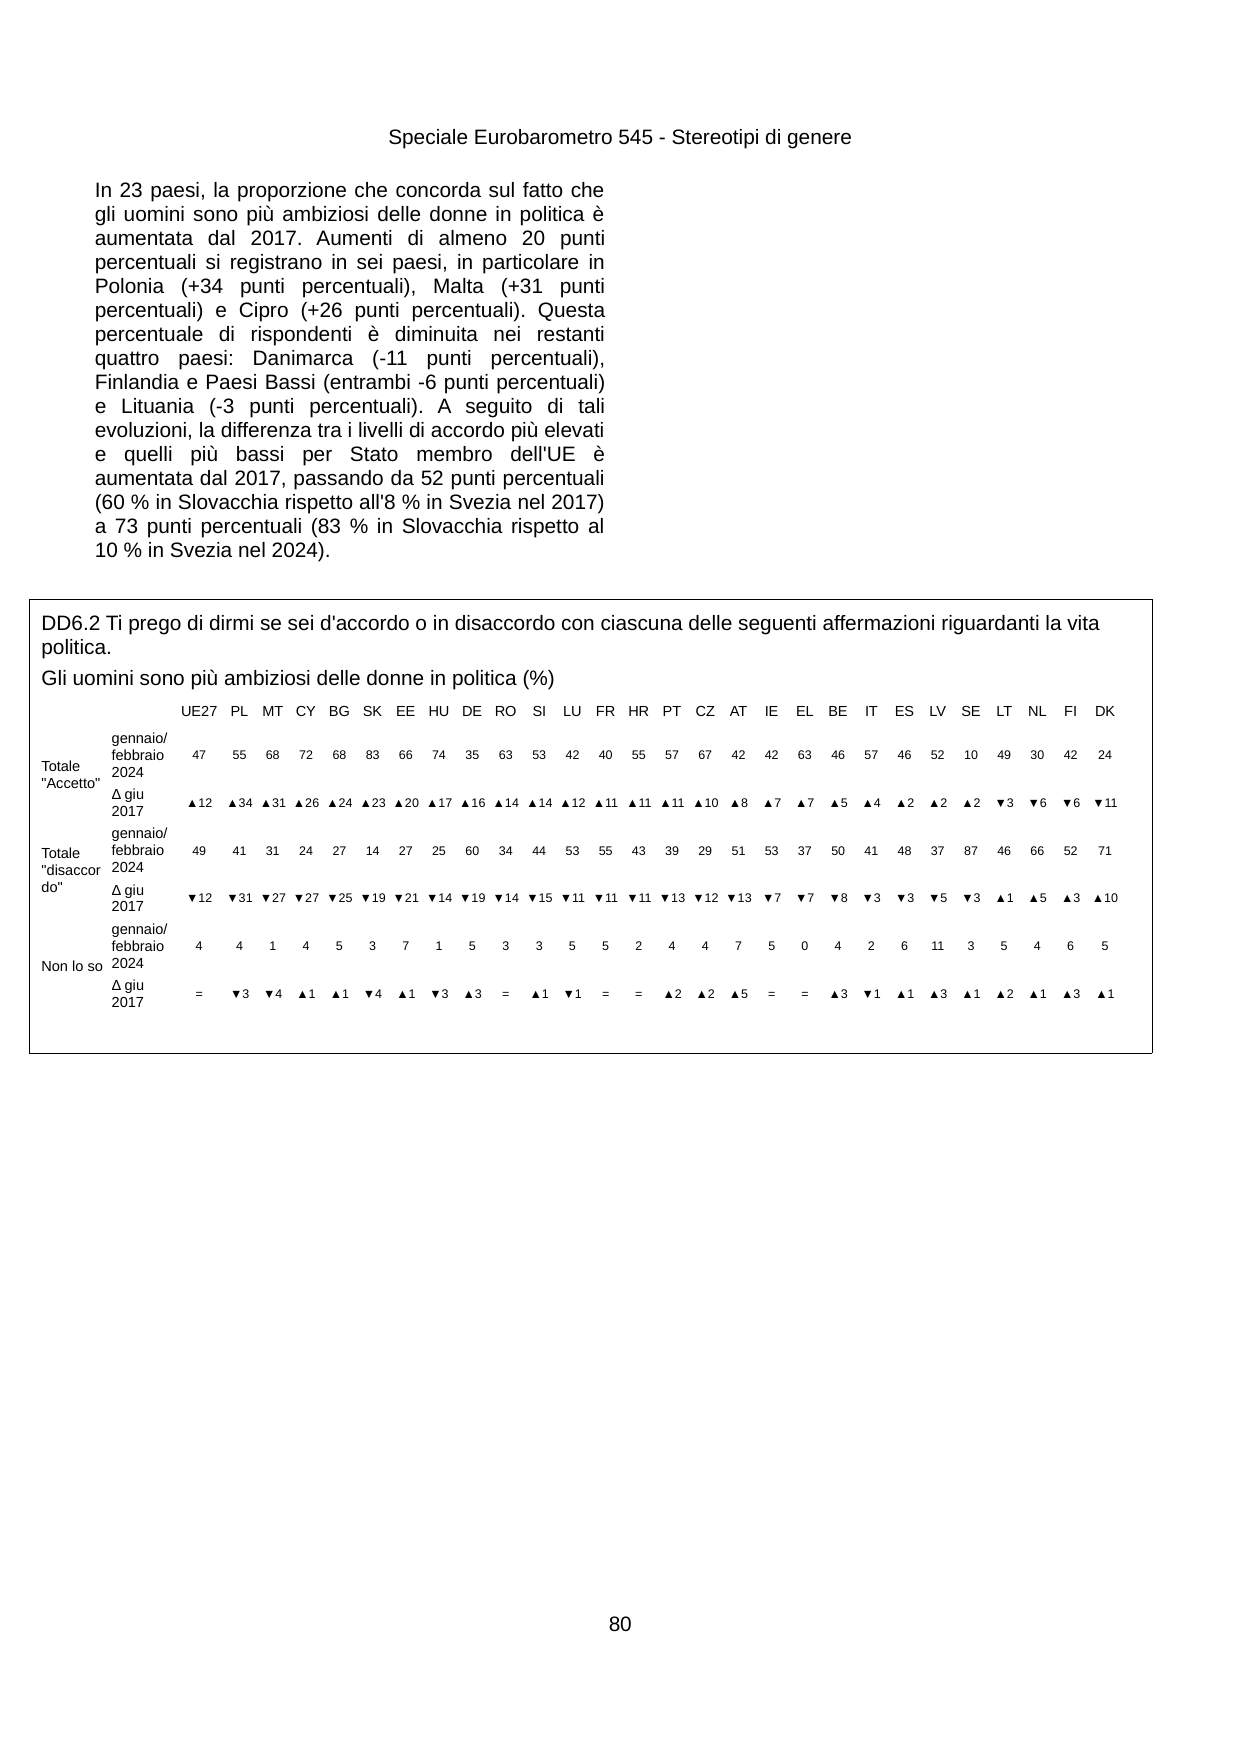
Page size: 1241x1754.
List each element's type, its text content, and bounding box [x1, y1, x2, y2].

table_cell ▲11 [622, 783, 655, 822]
table_cell 44 [523, 822, 556, 878]
table_cell LV [921, 694, 954, 727]
table_cell Non lo so [38, 918, 108, 1013]
table_cell 27 [389, 822, 422, 878]
table_cell ▲1 [1021, 974, 1054, 1013]
table_cell ▼5 [921, 879, 954, 918]
table_cell ▲11 [589, 783, 622, 822]
table_cell 60 [455, 822, 489, 878]
table_cell ▼12 [689, 879, 722, 918]
table_cell ▼27 [256, 879, 289, 918]
table_cell 1 [256, 918, 289, 974]
table_cell 46 [888, 727, 921, 783]
table_cell ▼14 [489, 879, 522, 918]
table_cell 68 [256, 727, 289, 783]
text In 23 paesi, la proporzione che concorda sul fatto che gli uomini sono più ambiziosi delle donne in politica è aumentata dal 2017. Aumenti di almeno 20 punti percentuali si registrano in sei paesi, in particolare in Polonia (+34 punti percentuali), Malta (+31 punti percentuali) e Cipro (+26 punti percentuali). Questa percentuale di rispondenti è diminuita nei restanti quattro paesi: Danimarca (-11 punti percentuali), Finlandia e Paesi Bassi (entrambi -6 punti percentuali) e Lituania (-3 punti percentuali). A seguito di tali evoluzioni, la differenza tra i livelli di accordo più elevati e quelli più bassi per Stato membro dell'UE è aumentata dal 2017, passando da 52 punti percentuali (60 % in Slovacchia rispetto all'8 % in Svezia nel 2017) a 73 punti percentuali (83 % in Slovacchia rispetto al 10 % in Svezia nel 2024). [94, 178, 605, 561]
table_cell 72 [289, 727, 322, 783]
table_cell 5 [556, 918, 589, 974]
table_cell 52 [921, 727, 954, 783]
table_cell 5 [755, 918, 788, 974]
table_cell 41 [855, 822, 888, 878]
table_cell ▲5 [722, 974, 755, 1013]
table_header DD6.2 Ti prego di dirmi se sei d'accordo o in disaccordo con ciascuna delle seguenti affermazioni riguardanti la vita politica. [38, 608, 1123, 662]
table_cell = [489, 974, 522, 1013]
table_cell ▲1 [523, 974, 556, 1013]
table_cell 55 [223, 727, 256, 783]
table_cell 63 [489, 727, 522, 783]
table_cell 41 [223, 822, 256, 878]
table_cell ▲2 [921, 783, 954, 822]
table_cell PT [655, 694, 688, 727]
table_cell BE [821, 694, 854, 727]
table_cell ▼25 [323, 879, 356, 918]
table_cell ▲1 [289, 974, 322, 1013]
table_cell [109, 694, 175, 727]
table_cell ▲2 [987, 974, 1021, 1013]
table_cell ES [888, 694, 921, 727]
table_cell 5 [987, 918, 1021, 974]
table_cell 67 [689, 727, 722, 783]
table_cell ▼3 [954, 879, 987, 918]
table_cell ▲1 [954, 974, 987, 1013]
table_cell Totale "Accetto" [38, 727, 108, 822]
table_cell 52 [1054, 822, 1087, 878]
table_cell LT [987, 694, 1021, 727]
table_cell ▼11 [556, 879, 589, 918]
table_cell MT [256, 694, 289, 727]
table_cell ▲7 [788, 783, 821, 822]
table_cell 51 [722, 822, 755, 878]
table_cell PL [223, 694, 256, 727]
table_cell 66 [1021, 822, 1054, 878]
table_cell = [755, 974, 788, 1013]
table_cell 5 [1087, 918, 1123, 974]
table_cell HR [622, 694, 655, 727]
table_cell ▲14 [489, 783, 522, 822]
table_cell 0 [788, 918, 821, 974]
table_cell ▲1 [987, 879, 1021, 918]
table_cell ▼11 [589, 879, 622, 918]
table_cell 68 [323, 727, 356, 783]
table_cell CZ [689, 694, 722, 727]
table_cell ▲3 [1054, 974, 1087, 1013]
table_cell ▼1 [855, 974, 888, 1013]
table_cell BG [323, 694, 356, 727]
table_cell ▲16 [455, 783, 489, 822]
table_cell ▲3 [455, 974, 489, 1013]
table_cell 53 [556, 822, 589, 878]
table_cell DE [455, 694, 489, 727]
table_cell 63 [788, 727, 821, 783]
table_cell 40 [589, 727, 622, 783]
table_cell 42 [1054, 727, 1087, 783]
table_cell ▲17 [422, 783, 455, 822]
table_cell 3 [489, 918, 522, 974]
table_cell ▲1 [323, 974, 356, 1013]
table_cell DK [1087, 694, 1123, 727]
table_cell 57 [855, 727, 888, 783]
table_cell ▲20 [389, 783, 422, 822]
table_cell 29 [689, 822, 722, 878]
table_cell ▼4 [356, 974, 389, 1013]
table_cell ▲31 [256, 783, 289, 822]
table_cell SE [954, 694, 987, 727]
table_cell ▲1 [888, 974, 921, 1013]
table_cell CY [289, 694, 322, 727]
table_cell 71 [1087, 822, 1123, 878]
table_cell ▼7 [788, 879, 821, 918]
table_cell HU [422, 694, 455, 727]
table_cell 4 [289, 918, 322, 974]
table_cell Totale "disaccordo" [38, 822, 108, 918]
table_cell LU [556, 694, 589, 727]
table_cell ▲8 [722, 783, 755, 822]
table_cell 14 [356, 822, 389, 878]
table_cell 47 [175, 727, 223, 783]
table_cell ▼11 [622, 879, 655, 918]
table_cell ▼13 [722, 879, 755, 918]
table_cell 3 [954, 918, 987, 974]
table_cell 66 [389, 727, 422, 783]
table_cell ▲3 [821, 974, 854, 1013]
table_cell 74 [422, 727, 455, 783]
table_cell [38, 694, 108, 727]
table_cell ▼27 [289, 879, 322, 918]
table_cell ▲10 [689, 783, 722, 822]
table_cell ▼31 [223, 879, 256, 918]
table_cell gennaio/febbraio 2024 [109, 822, 175, 878]
table_cell ▲12 [175, 783, 223, 822]
table_cell ▲34 [223, 783, 256, 822]
table_cell ▼11 [1087, 783, 1123, 822]
table_cell ▼6 [1021, 783, 1054, 822]
table_cell 55 [622, 727, 655, 783]
table_cell 6 [1054, 918, 1087, 974]
table_cell 48 [888, 822, 921, 878]
table_cell ▲26 [289, 783, 322, 822]
table_cell Δ giu 2017 [109, 879, 175, 918]
table_cell 83 [356, 727, 389, 783]
table_cell 4 [1021, 918, 1054, 974]
table_cell AT [722, 694, 755, 727]
table_cell 30 [1021, 727, 1054, 783]
table_cell ▼3 [422, 974, 455, 1013]
table_cell ▲7 [755, 783, 788, 822]
table_cell EL [788, 694, 821, 727]
table_cell FI [1054, 694, 1087, 727]
table_cell ▼6 [1054, 783, 1087, 822]
table_cell ▲11 [655, 783, 688, 822]
table_cell 7 [389, 918, 422, 974]
table_cell gennaio/febbraio 2024 [109, 727, 175, 783]
table_cell ▼8 [821, 879, 854, 918]
table_cell ▲2 [954, 783, 987, 822]
table_cell 43 [622, 822, 655, 878]
table_cell 5 [455, 918, 489, 974]
table_cell ▲3 [1054, 879, 1087, 918]
table_cell ▲12 [556, 783, 589, 822]
table_cell ▼19 [356, 879, 389, 918]
table_cell ▼3 [888, 879, 921, 918]
table_cell SI [523, 694, 556, 727]
table_cell ▼12 [175, 879, 223, 918]
table_cell 50 [821, 822, 854, 878]
table_cell 46 [987, 822, 1021, 878]
table_cell 3 [523, 918, 556, 974]
table_cell ▲24 [323, 783, 356, 822]
table_cell ▼3 [855, 879, 888, 918]
table_cell ▲5 [821, 783, 854, 822]
table_cell 11 [921, 918, 954, 974]
table_cell 53 [523, 727, 556, 783]
table_cell 42 [755, 727, 788, 783]
table_cell 42 [556, 727, 589, 783]
table_cell ▲10 [1087, 879, 1123, 918]
table_cell 24 [1087, 727, 1123, 783]
table_cell ▲2 [655, 974, 688, 1013]
table_cell ▼3 [987, 783, 1021, 822]
table_cell RO [489, 694, 522, 727]
table_cell ▼21 [389, 879, 422, 918]
table_cell ▲14 [523, 783, 556, 822]
table_cell 10 [954, 727, 987, 783]
table_cell ▲3 [921, 974, 954, 1013]
table_cell ▲1 [389, 974, 422, 1013]
table_cell 37 [788, 822, 821, 878]
table_cell 49 [987, 727, 1021, 783]
table_cell IT [855, 694, 888, 727]
table_cell = [788, 974, 821, 1013]
table_cell ▼7 [755, 879, 788, 918]
table_cell ▲5 [1021, 879, 1054, 918]
table_cell 46 [821, 727, 854, 783]
table_cell 4 [655, 918, 688, 974]
table_cell ▼14 [422, 879, 455, 918]
table_cell 37 [921, 822, 954, 878]
table_cell 4 [821, 918, 854, 974]
table_cell IE [755, 694, 788, 727]
table_cell 87 [954, 822, 987, 878]
table_cell ▼19 [455, 879, 489, 918]
table_cell 39 [655, 822, 688, 878]
table_cell 5 [589, 918, 622, 974]
table_cell 25 [422, 822, 455, 878]
table_cell 27 [323, 822, 356, 878]
table_cell 55 [589, 822, 622, 878]
table_cell ▼13 [655, 879, 688, 918]
table_cell UE27 [175, 694, 223, 727]
table_cell ▲4 [855, 783, 888, 822]
table_cell ▼15 [523, 879, 556, 918]
table_cell 2 [855, 918, 888, 974]
table_cell 24 [289, 822, 322, 878]
table_cell ▲1 [1087, 974, 1123, 1013]
table_cell 57 [655, 727, 688, 783]
table_cell ▲2 [888, 783, 921, 822]
table_cell ▼4 [256, 974, 289, 1013]
table_cell 6 [888, 918, 921, 974]
table_cell 2 [622, 918, 655, 974]
table_cell FR [589, 694, 622, 727]
table_cell Δ giu 2017 [109, 974, 175, 1013]
table_cell 7 [722, 918, 755, 974]
table_cell NL [1021, 694, 1054, 727]
table_cell = [589, 974, 622, 1013]
table_cell ▲2 [689, 974, 722, 1013]
table_cell = [622, 974, 655, 1013]
table_cell 4 [175, 918, 223, 974]
table_cell 4 [223, 918, 256, 974]
table_cell 35 [455, 727, 489, 783]
table_cell EE [389, 694, 422, 727]
table_cell 4 [689, 918, 722, 974]
table_cell Δ giu 2017 [109, 783, 175, 822]
table_cell ▲23 [356, 783, 389, 822]
table_cell 53 [755, 822, 788, 878]
table_cell 5 [323, 918, 356, 974]
table_cell gennaio/febbraio 2024 [109, 918, 175, 974]
table_cell Gli uomini sono più ambiziosi delle donne in politica (%) [38, 662, 1123, 694]
table_cell SK [356, 694, 389, 727]
table_cell ▼1 [556, 974, 589, 1013]
table_cell 42 [722, 727, 755, 783]
table_cell 1 [422, 918, 455, 974]
table_cell 34 [489, 822, 522, 878]
table_cell 49 [175, 822, 223, 878]
table_cell 31 [256, 822, 289, 878]
table_cell = [175, 974, 223, 1013]
table_cell 3 [356, 918, 389, 974]
table_cell ▼3 [223, 974, 256, 1013]
